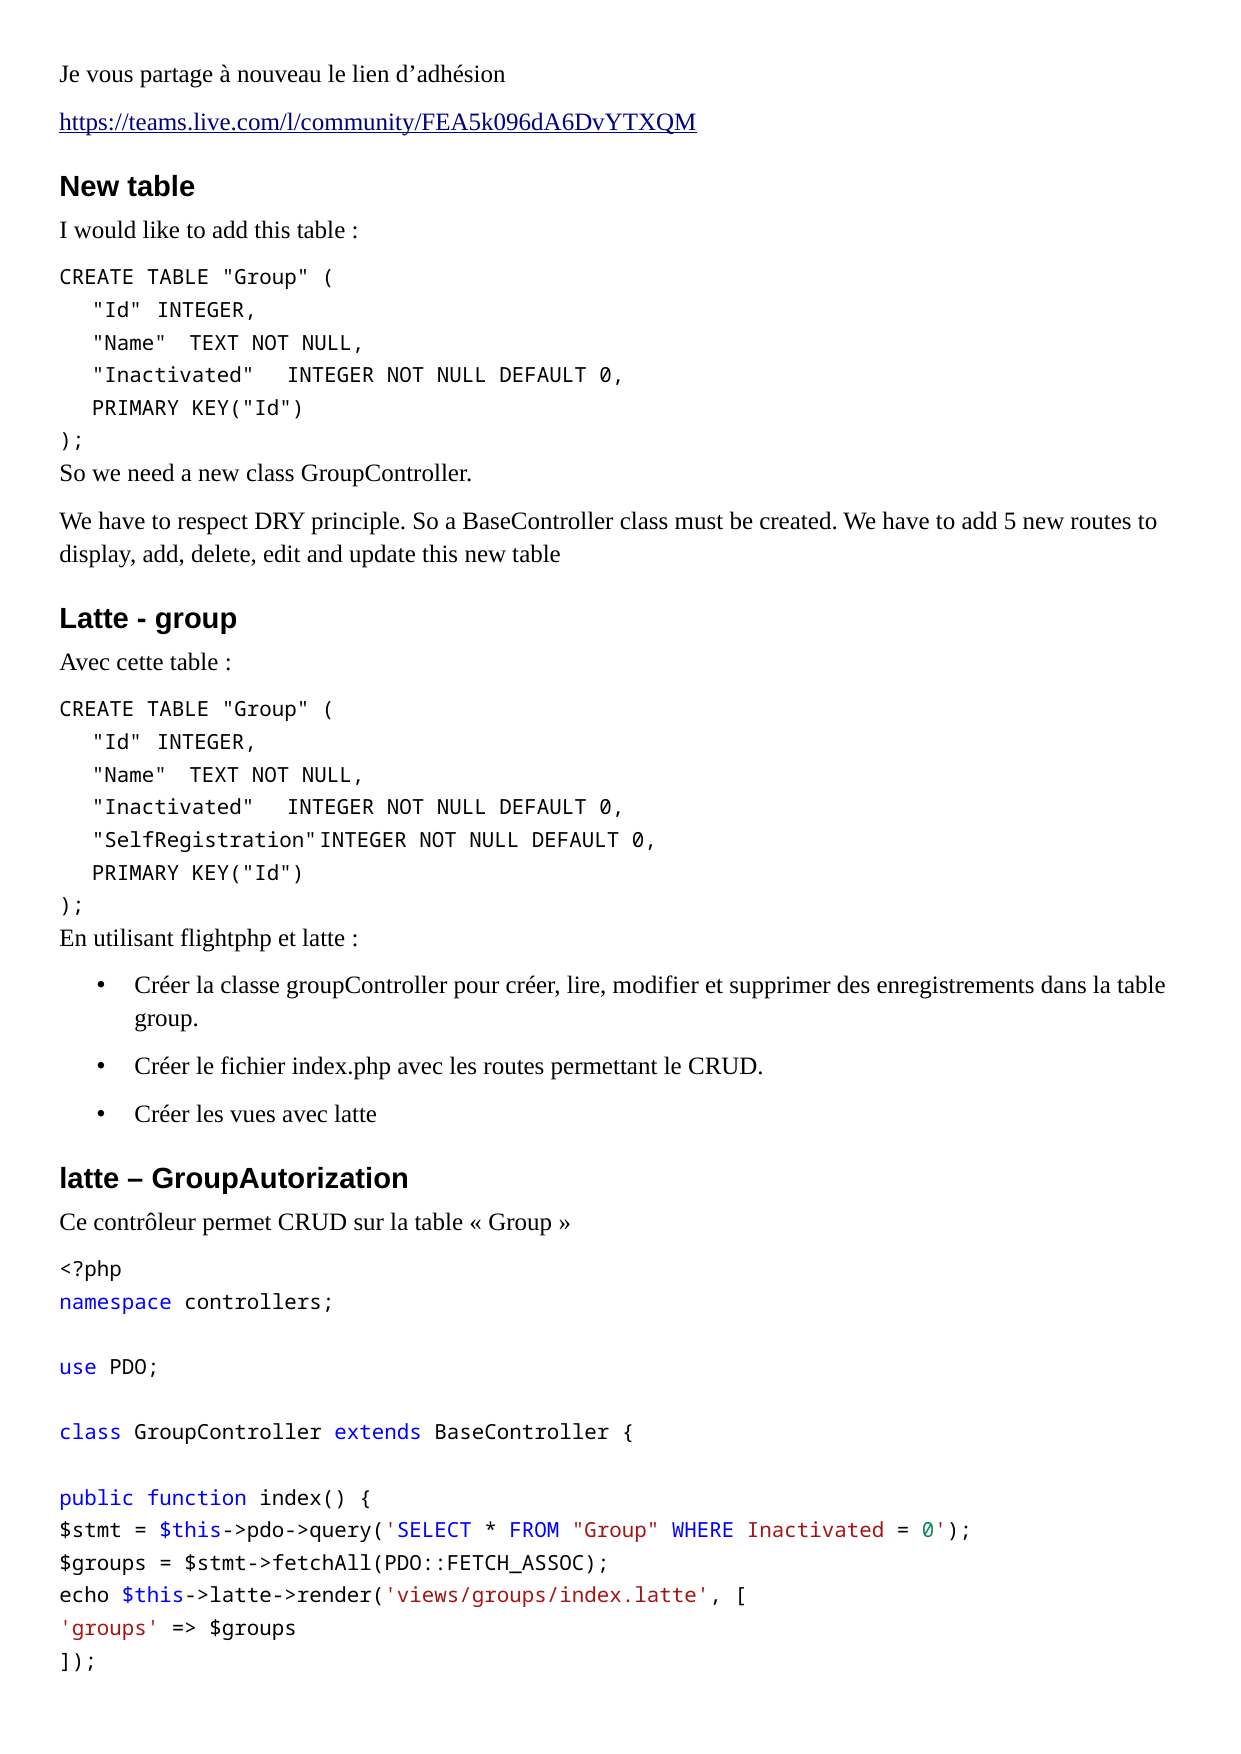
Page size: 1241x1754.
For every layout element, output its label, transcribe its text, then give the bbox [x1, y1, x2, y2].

text "Inactivated" INTEGER NOT NULL DEFAULT 0, [59, 360, 1181, 389]
text ); [59, 890, 1181, 919]
text PRIMARY KEY("Id") [59, 393, 1181, 421]
text Avec cette table : [59, 647, 1181, 676]
text ); [59, 426, 1181, 454]
text ]); [59, 1646, 1181, 1674]
text $groups = $stmt->fetchAll(PDO::FETCH_ASSOC); [59, 1548, 1181, 1576]
text "Name" TEXT NOT NULL, [59, 328, 1181, 356]
list Créer les vues avec latte [97, 1099, 1181, 1127]
text class GroupController extends BaseController { [59, 1417, 1181, 1446]
text "Name" TEXT NOT NULL, [59, 760, 1181, 788]
text So we need a new class GroupController. [59, 458, 1181, 487]
text CREATE TABLE "Group" ( [59, 262, 1181, 291]
text use PDO; [59, 1352, 1181, 1381]
text CREATE TABLE "Group" ( [59, 694, 1181, 723]
text "Id" INTEGER, [59, 727, 1181, 756]
text I would like to add this table : [59, 215, 1181, 244]
text $stmt = $this->pdo->query('SELECT * FROM "Group" WHERE Inactivated = 0'); [59, 1515, 1181, 1544]
text En utilisant flightphp et latte : [59, 923, 1181, 952]
text "Inactivated" INTEGER NOT NULL DEFAULT 0, [59, 792, 1181, 821]
text We have to respect DRY principle. So a BaseController class must be created. We have to add 5 new routes to display, add, delete, edit and update this new table [59, 506, 1181, 567]
list Créer le fichier index.php avec les routes permettant le CRUD. [97, 1051, 1181, 1080]
text PRIMARY KEY("Id") [59, 858, 1181, 886]
text "SelfRegistration" INTEGER NOT NULL DEFAULT 0, [59, 825, 1181, 853]
subtitle Latte - group [59, 601, 1181, 634]
text public function index() { [59, 1483, 1181, 1511]
text 'groups' => $groups [59, 1613, 1181, 1642]
text Je vous partage à nouveau le lien d’adhésion [59, 59, 1181, 88]
text Ce contrôleur permet CRUD sur la table « Group » [59, 1207, 1181, 1236]
text https://teams.live.com/l/community/FEA5k096dA6DvYTXQM [59, 107, 1181, 135]
subtitle New table [59, 169, 1181, 202]
text echo $this->latte->render('views/groups/index.latte', [ [59, 1581, 1181, 1609]
text "Id" INTEGER, [59, 295, 1181, 323]
text <?php [59, 1254, 1181, 1283]
text namespace controllers; [59, 1287, 1181, 1316]
list Créer la classe groupController pour créer, lire, modifier et supprimer des enregistrements dans la table group. [97, 970, 1181, 1032]
subtitle latte – GroupAutorization [59, 1161, 1181, 1194]
